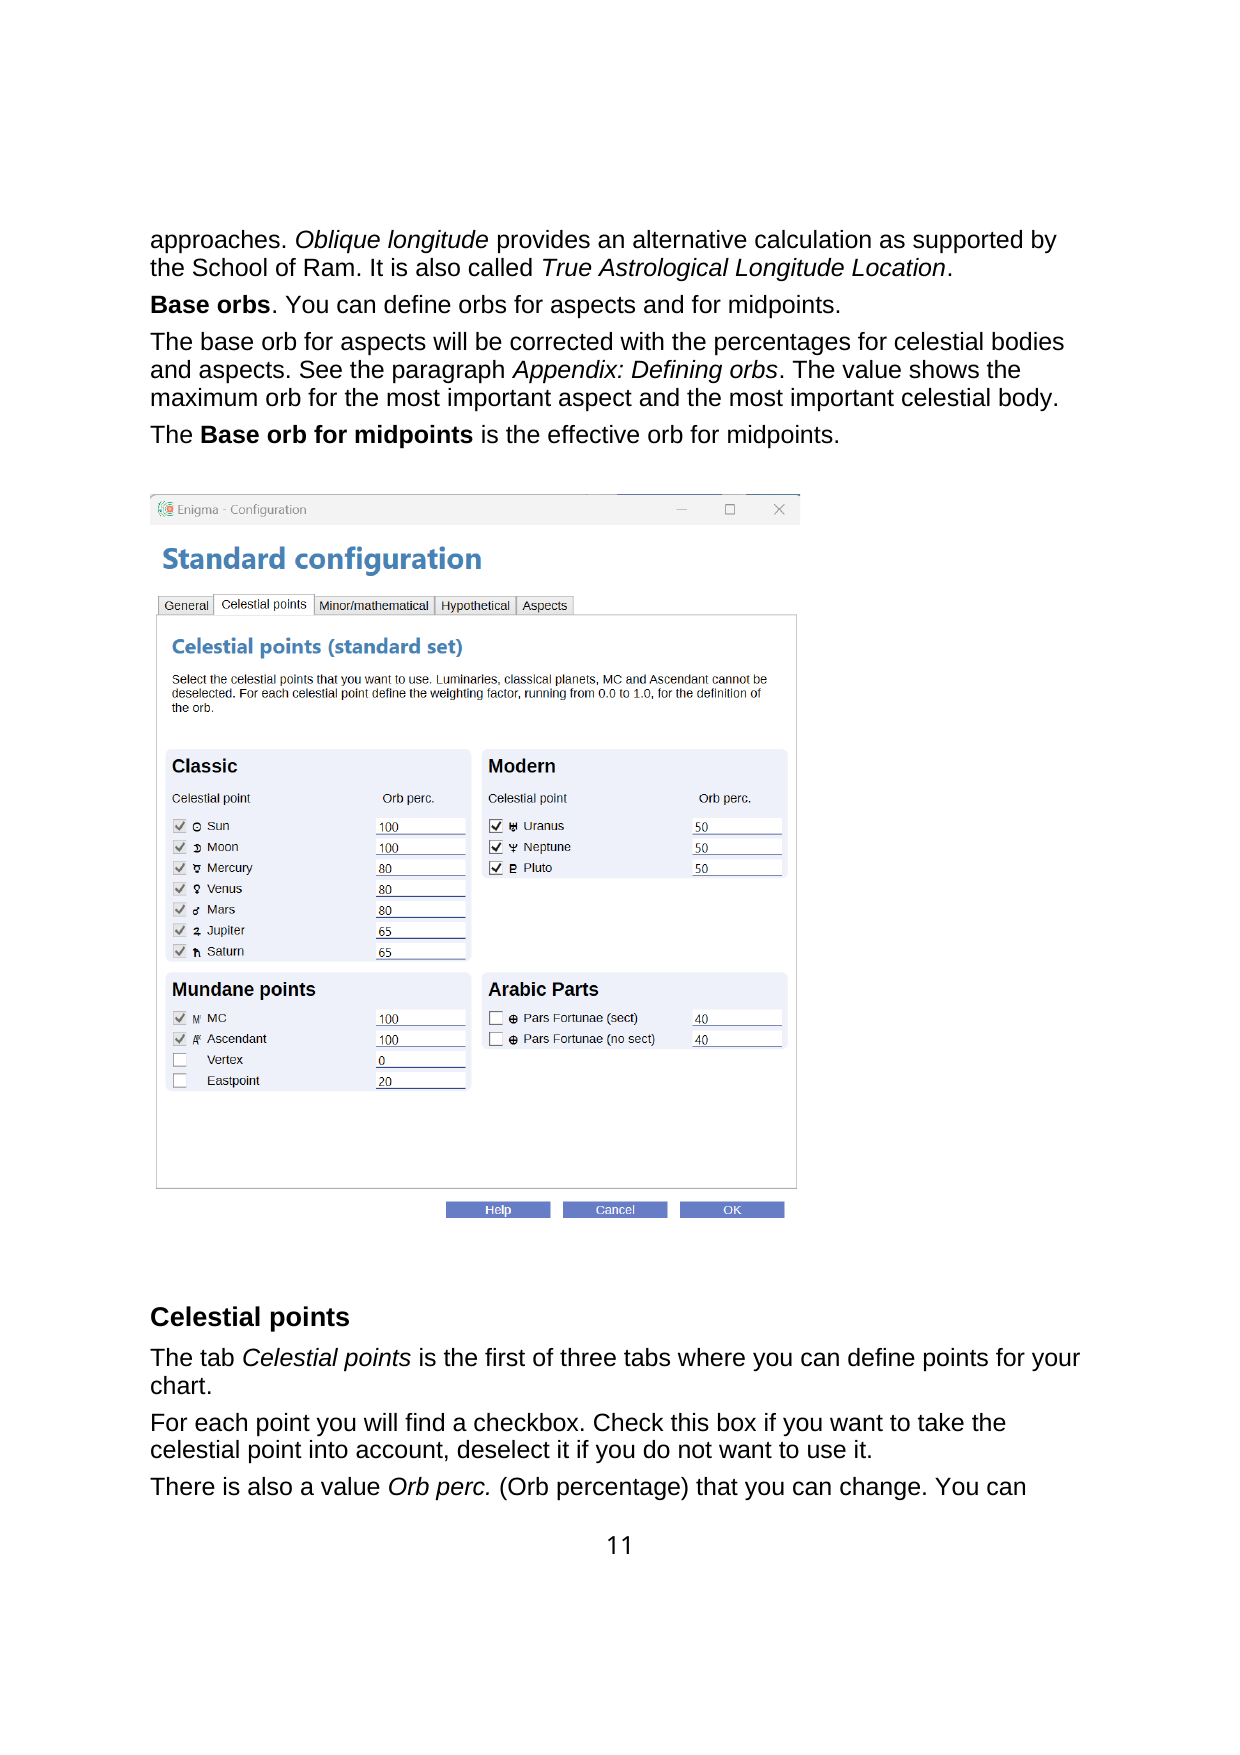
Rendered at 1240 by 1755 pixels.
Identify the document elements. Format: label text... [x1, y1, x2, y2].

text There is also a value Orb perc. (Orb percentage) that you can change. You can [150, 1473, 1089, 1501]
text For each point you will find a checkbox. Check this box if you want to take the celestial point into account, deselect it if you do not want to use it. [150, 1408, 1089, 1464]
text approaches. Oblique longitude provides an alternative calculation as supported by the School of Ram. It is also called True Astrological Longitude Location. [150, 226, 1089, 282]
text The Base orb for midpoints is the effective orb for midpoints. [150, 421, 1089, 448]
text The tab Celestial points is the first of three tabs where you can define points for your chart. [150, 1344, 1089, 1399]
subtitle Celestial points [150, 1302, 1089, 1332]
text Base orbs. You can define orbs for aspects and for midpoints. [150, 291, 1089, 319]
text The base orb for aspects will be corrected with the percentages for celestial bodies and aspects. See the paragraph Appendix: Defining orbs. The value shows the maximum orb for the most important aspect and the most important celestial body. [150, 328, 1089, 412]
picture [150, 494, 800, 1229]
